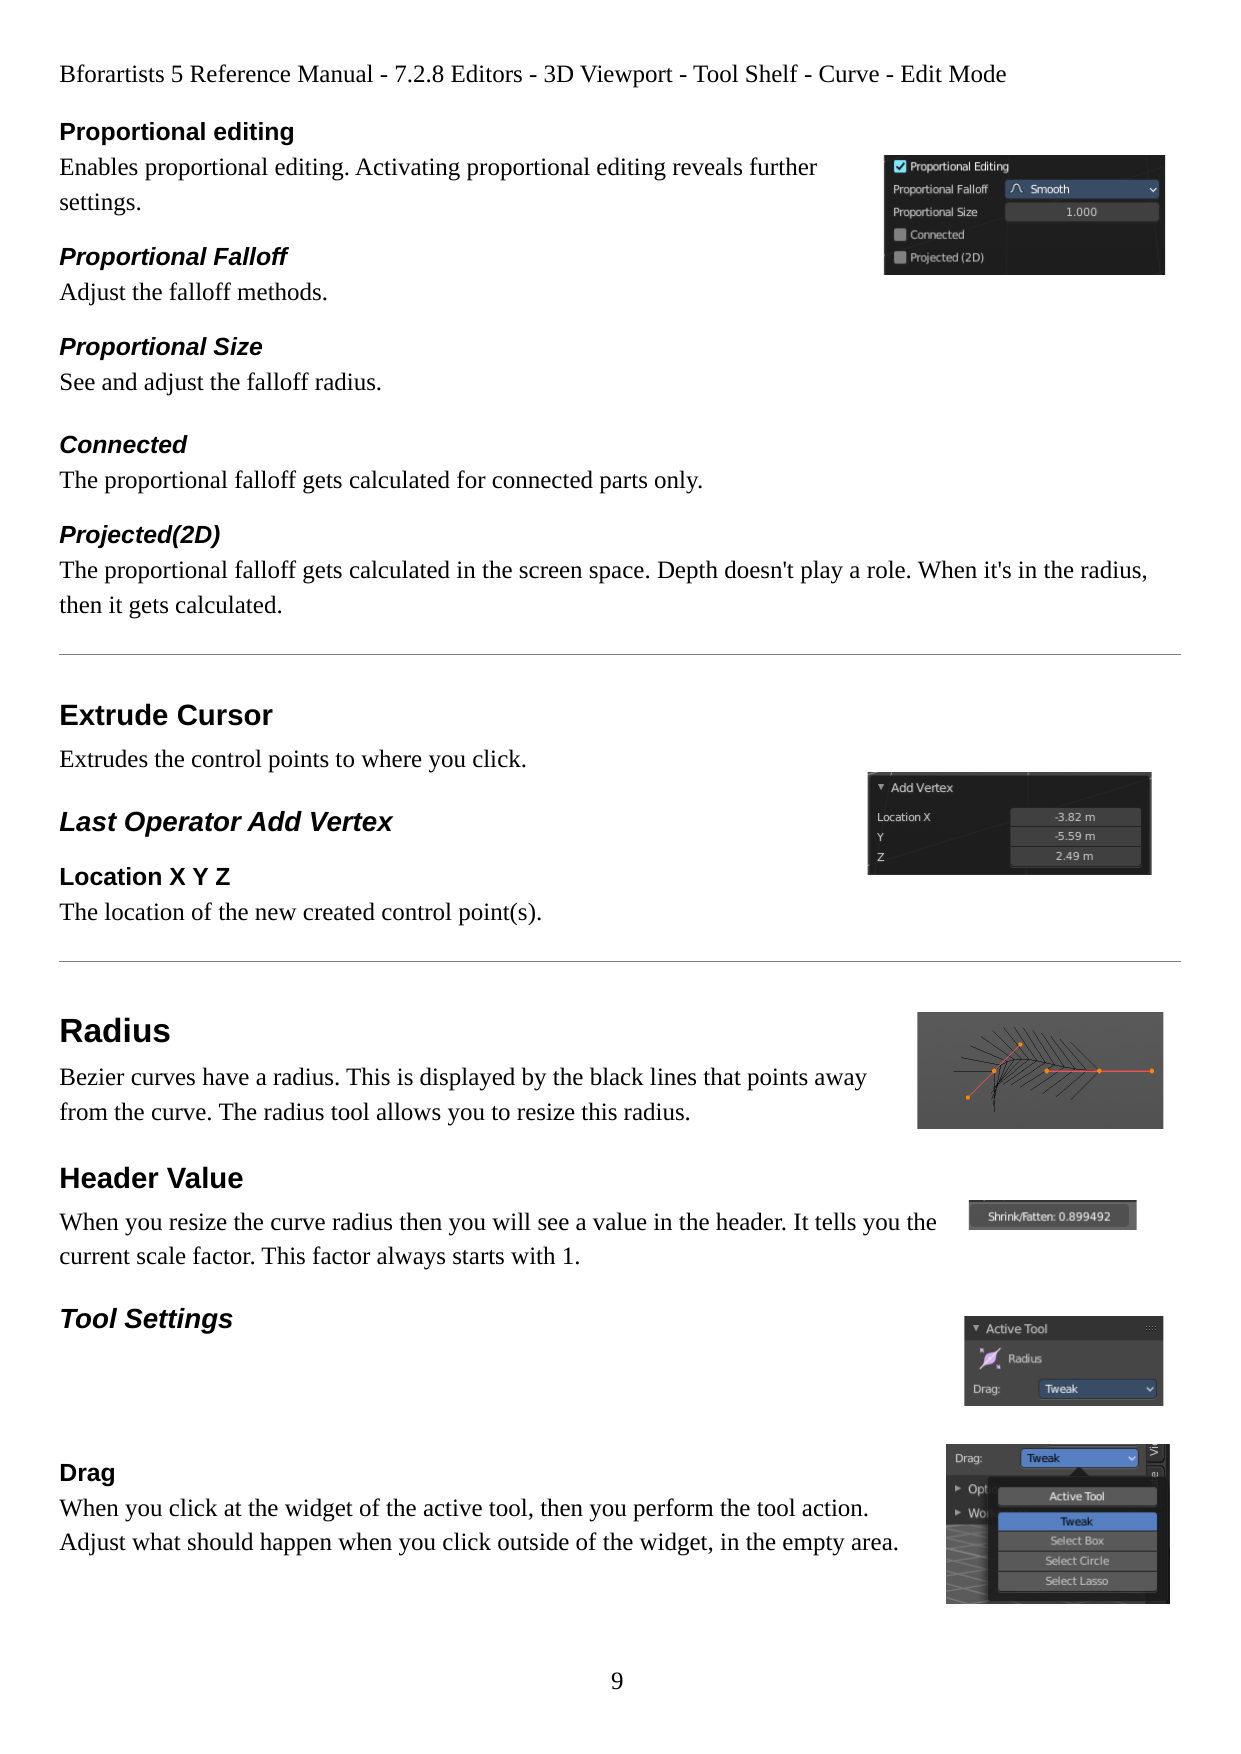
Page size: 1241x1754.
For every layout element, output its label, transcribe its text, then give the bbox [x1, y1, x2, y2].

text The location of the new created control point(s). [59, 897, 1181, 926]
subtitle Tool Settings [59, 1303, 1181, 1335]
subtitle Connected [59, 431, 1181, 459]
picture [867, 772, 1152, 875]
picture [964, 1316, 1164, 1406]
text Bezier curves have a radius. This is displayed by the black lines that points away from the curve. The radius tool allows you to resize this radius. [59, 1062, 917, 1126]
subtitle Location X Y Z [59, 862, 1181, 891]
subtitle Projected(2D) [59, 521, 1181, 549]
subtitle Proportional Size [59, 332, 1181, 361]
subtitle Radius [59, 1011, 1181, 1050]
text The proportional falloff gets calculated for connected parts only. [59, 465, 1181, 494]
picture [917, 1012, 1164, 1129]
text Extrudes the control points to where you click. [59, 744, 1181, 773]
text Enables proportional editing. Activating proportional editing reveals further settings. [59, 152, 1181, 215]
subtitle [1170, 1458, 1181, 1486]
subtitle Extrude Cursor [59, 698, 1181, 731]
text Adjust the falloff methods. [59, 277, 1181, 305]
subtitle Proportional editing [59, 117, 1181, 146]
subtitle [1152, 806, 1181, 837]
subtitle [1166, 242, 1181, 270]
subtitle Header Value [59, 1161, 1181, 1194]
text See and adjust the falloff radius. [59, 367, 1181, 396]
picture [883, 155, 1166, 275]
picture [968, 1200, 1137, 1230]
subtitle Drag [59, 1458, 946, 1486]
subtitle Proportional Falloff [59, 242, 883, 270]
subtitle Last Operator Add Vertex [59, 806, 867, 837]
text The proportional falloff gets calculated in the screen space. Depth doesn't play a role. When it's in the radius, then it gets calculated. [59, 555, 1181, 619]
picture [946, 1444, 1170, 1604]
text When you resize the curve radius then you will see a value in the header. It tells you the current scale factor. This factor always starts with 1. [59, 1207, 1181, 1270]
text When you click at the widget of the active tool, then you perform the tool action. Adjust what should happen when you click outside of the widget, in the empty area. [59, 1493, 946, 1556]
